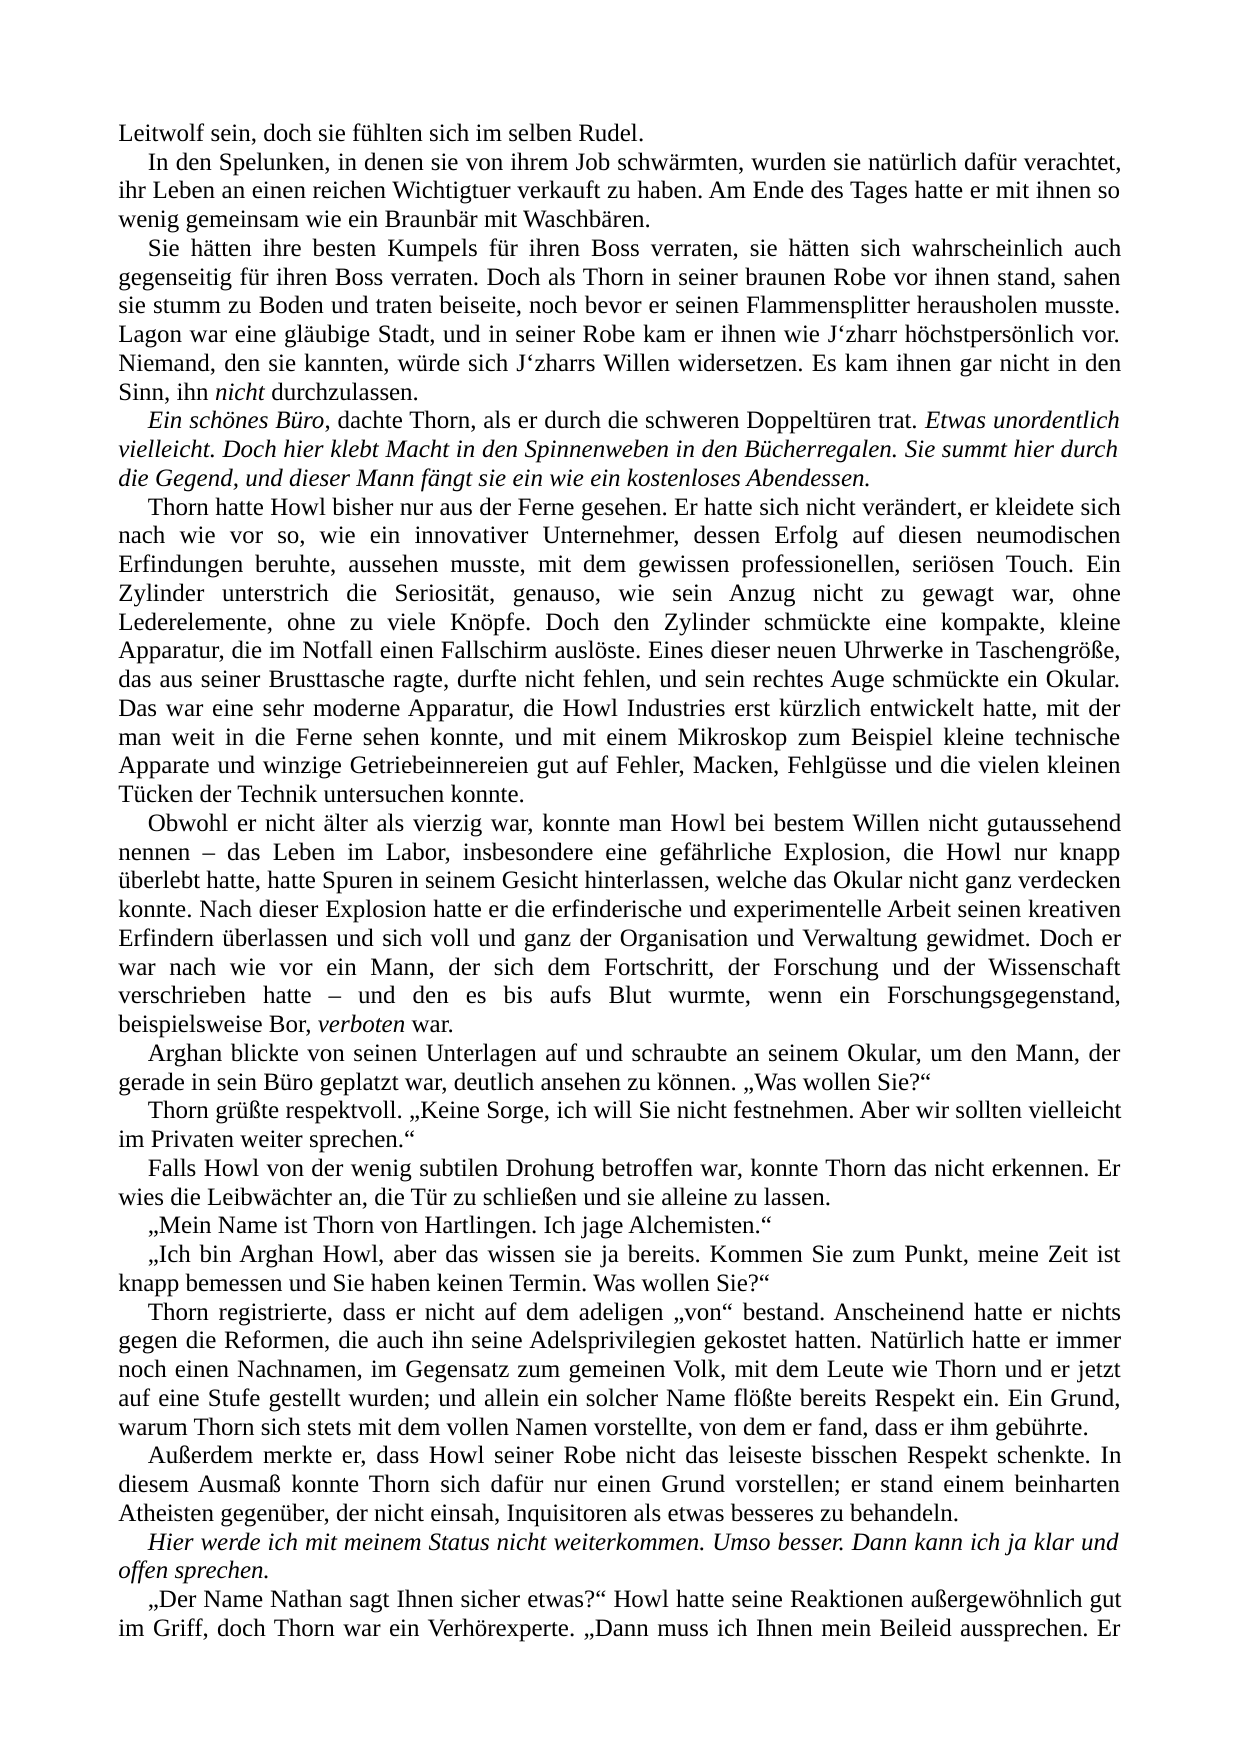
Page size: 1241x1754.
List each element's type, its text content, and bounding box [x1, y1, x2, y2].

text In den Spelunken, in denen sie von ihrem Job schwärmten, wurden sie natürlich dafür verachtet, ihr Leben an einen reichen Wichtigtuer verkauft zu haben. Am Ende des Tages hatte er mit ihnen so wenig gemeinsam wie ein Braunbär mit Waschbären. [118, 147, 1122, 233]
text Ein schönes Büro, dachte Thorn, als er durch die schweren Doppeltüren trat. Etwas unordentlich vielleicht. Doch hier klebt Macht in den Spinnenweben in den Bücherregalen. Sie summt hier durch die Gegend, und dieser Mann fängt sie ein wie ein kostenloses Abendessen. [118, 406, 1122, 492]
text Thorn grüßte respektvoll. „Keine Sorge, ich will Sie nicht festnehmen. Aber wir sollten vielleicht im Privaten weiter sprechen.“ [118, 1096, 1122, 1153]
text Leitwolf sein, doch sie fühlten sich im selben Rudel. [118, 118, 1122, 147]
text Hier werde ich mit meinem Status nicht weiterkommen. Umso besser. Dann kann ich ja klar und offen sprechen. [118, 1527, 1122, 1584]
text Sie hätten ihre besten Kumpels für ihren Boss verraten, sie hätten sich wahrscheinlich auch gegenseitig für ihren Boss verraten. Doch als Thorn in seiner braunen Robe vor ihnen stand, sahen sie stumm zu Boden und traten beiseite, noch bevor er seinen Flammensplitter herausholen musste. Lagon war eine gläubige Stadt, und in seiner Robe kam er ihnen wie J‘zharr höchstpersönlich vor. Niemand, den sie kannten, würde sich J‘zharrs Willen widersetzen. Es kam ihnen gar nicht in den Sinn, ihn nicht durchzulassen. [118, 233, 1122, 406]
text Arghan blickte von seinen Unterlagen auf und schraubte an seinem Okular, um den Mann, der gerade in sein Büro geplatzt war, deutlich ansehen zu können. „Was wollen Sie?“ [118, 1038, 1122, 1096]
text Thorn hatte Howl bisher nur aus der Ferne gesehen. Er hatte sich nicht verändert, er kleidete sich nach wie vor so, wie ein innovativer Unternehmer, dessen Erfolg auf diesen neumodischen Erfindungen beruhte, aussehen musste, mit dem gewissen professionellen, seriösen Touch. Ein Zylinder unterstrich die Seriosität, genauso, wie sein Anzug nicht zu gewagt war, ohne Lederelemente, ohne zu viele Knöpfe. Doch den Zylinder schmückte eine kompakte, kleine Apparatur, die im Notfall einen Fallschirm auslöste. Eines dieser neuen Uhrwerke in Taschengröße, das aus seiner Brusttasche ragte, durfte nicht fehlen, und sein rechtes Auge schmückte ein Okular. Das war eine sehr moderne Apparatur, die Howl Industries erst kürzlich entwickelt hatte, mit der man weit in die Ferne sehen konnte, und mit einem Mikroskop zum Beispiel kleine technische Apparate und winzige Getriebeinnereien gut auf Fehler, Macken, Fehlgüsse und die vielen kleinen Tücken der Technik untersuchen konnte. [118, 492, 1122, 808]
text Thorn registrierte, dass er nicht auf dem adeligen „von“ bestand. Anscheinend hatte er nichts gegen die Reformen, die auch ihn seine Adelsprivilegien gekostet hatten. Natürlich hatte er immer noch einen Nachnamen, im Gegensatz zum gemeinen Volk, mit dem Leute wie Thorn und er jetzt auf eine Stufe gestellt wurden; und allein ein solcher Name flößte bereits Respekt ein. Ein Grund, warum Thorn sich stets mit dem vollen Namen vorstellte, von dem er fand, dass er ihm gebührte. [118, 1297, 1122, 1441]
text Obwohl er nicht älter als vierzig war, konnte man Howl bei bestem Willen nicht gutaussehend nennen – das Leben im Labor, insbesondere eine gefährliche Explosion, die Howl nur knapp überlebt hatte, hatte Spuren in seinem Gesicht hinterlassen, welche das Okular nicht ganz verdecken konnte. Nach dieser Explosion hatte er die erfinderische und experimentelle Arbeit seinen kreativen Erfindern überlassen und sich voll und ganz der Organisation und Verwaltung gewidmet. Doch er war nach wie vor ein Mann, der sich dem Fortschritt, der Forschung und der Wissenschaft verschrieben hatte – und den es bis aufs Blut wurmte, wenn ein Forschungsgegenstand, beispielsweise Bor, verboten war. [118, 808, 1122, 1038]
text „Der Name Nathan sagt Ihnen sicher etwas?“ Howl hatte seine Reaktionen außergewöhnlich gut im Griff, doch Thorn war ein Verhörexperte. „Dann muss ich Ihnen mein Beileid aussprechen. Er [118, 1584, 1122, 1642]
text Falls Howl von der wenig subtilen Drohung betroffen war, konnte Thorn das nicht erkennen. Er wies die Leibwächter an, die Tür zu schließen und sie alleine zu lassen. [118, 1153, 1122, 1211]
text „Mein Name ist Thorn von Hartlingen. Ich jage Alchemisten.“ [118, 1211, 1122, 1239]
text „Ich bin Arghan Howl, aber das wissen sie ja bereits. Kommen Sie zum Punkt, meine Zeit ist knapp bemessen und Sie haben keinen Termin. Was wollen Sie?“ [118, 1239, 1122, 1297]
text Außerdem merkte er, dass Howl seiner Robe nicht das leiseste bisschen Respekt schenkte. In diesem Ausmaß konnte Thorn sich dafür nur einen Grund vorstellen; er stand einem beinharten Atheisten gegenüber, der nicht einsah, Inquisitoren als etwas besseres zu behandeln. [118, 1441, 1122, 1527]
